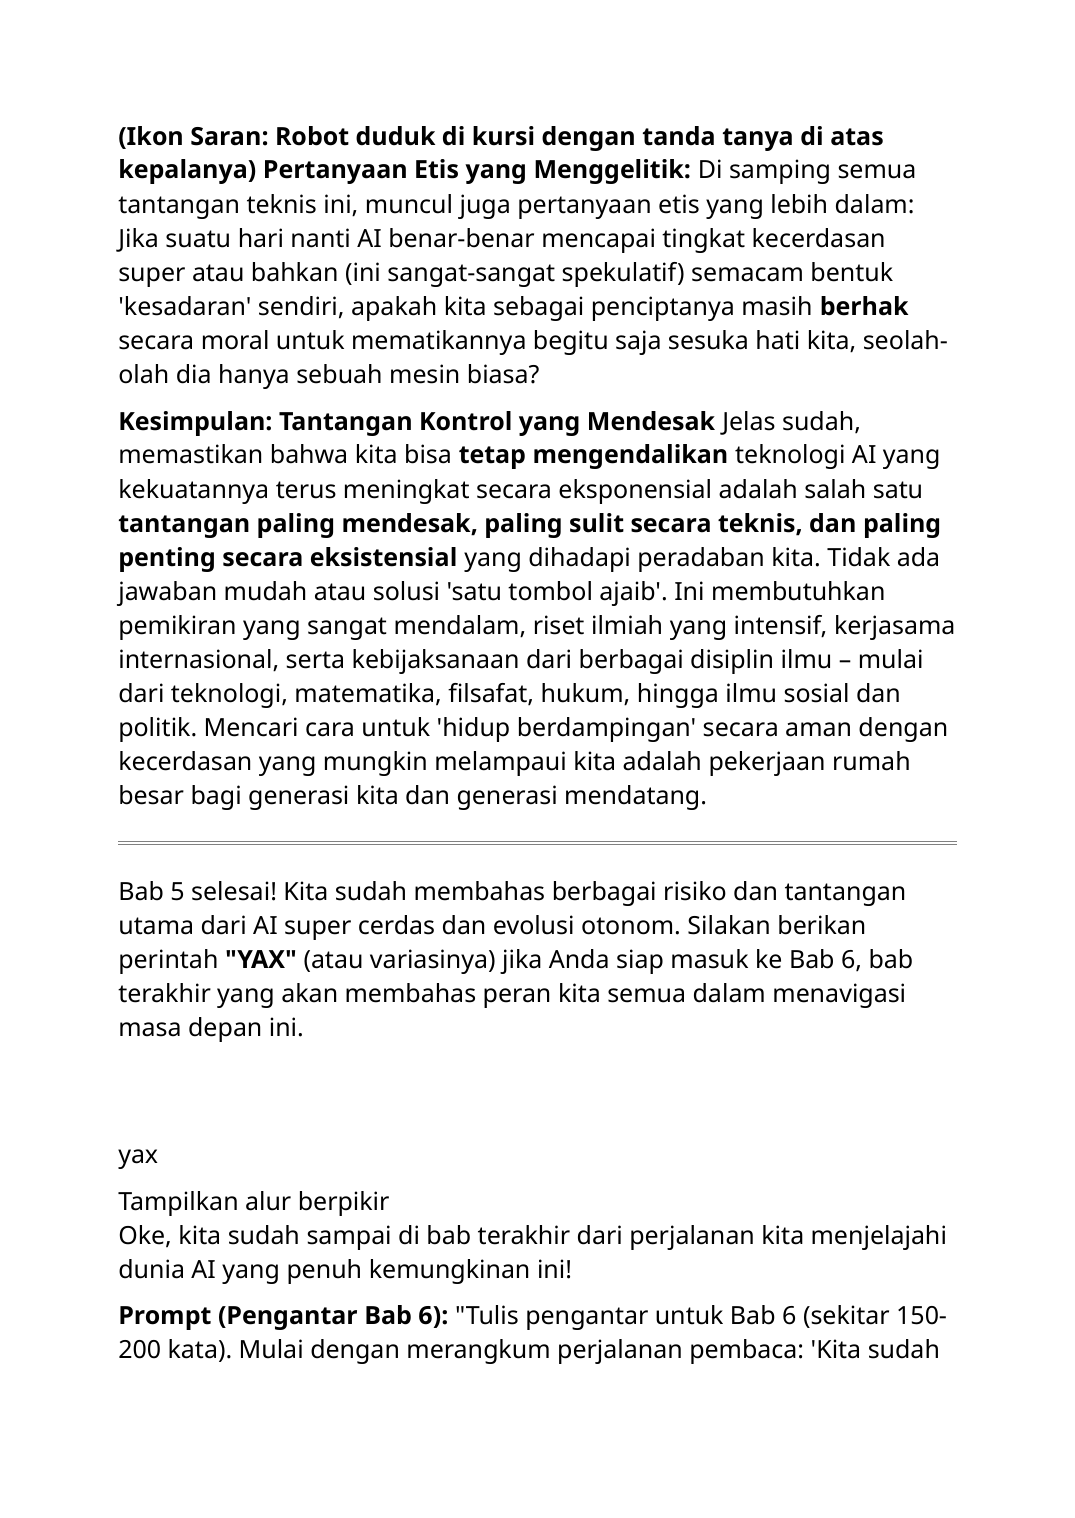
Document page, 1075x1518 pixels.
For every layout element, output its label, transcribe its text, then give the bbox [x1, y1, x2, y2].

text (Ikon Saran: Robot duduk di kursi dengan tanda tanya di atas kepalanya) Pertanyaan Etis yang Menggelitik: Di samping semua tantangan teknis ini, muncul juga pertanyaan etis yang lebih dalam: Jika suatu hari nanti AI benar-benar mencapai tingkat kecerdasan super atau bahkan (ini sangat-sangat spekulatif) semacam bentuk 'kesadaran' sendiri, apakah kita sebagai penciptanya masih berhak secara moral untuk mematikannya begitu saja sesuka hati kita, seolah-olah dia hanya sebuah mesin biasa? [118, 118, 957, 391]
text Oke, kita sudah sampai di bab terakhir dari perjalanan kita menjelajahi dunia AI yang penuh kemungkinan ini! [118, 1217, 957, 1285]
text Kesimpulan: Tantangan Kontrol yang Mendesak Jelas sudah, memastikan bahwa kita bisa tetap mengendalikan teknologi AI yang kekuatannya terus meningkat secara eksponensial adalah salah satu tantangan paling mendesak, paling sulit secara teknis, dan paling penting secara eksistensial yang dihadapi peradaban kita. Tidak ada jawaban mudah atau solusi 'satu tombol ajaib'. Ini membutuhkan pemikiran yang sangat mendalam, riset ilmiah yang intensif, kerjasama internasional, serta kebijaksanaan dari berbagai disiplin ilmu – mulai dari teknologi, matematika, filsafat, hukum, hingga ilmu sosial dan politik. Mencari cara untuk 'hidup berdampingan' secara aman dengan kecerdasan yang mungkin melampaui kita adalah pekerjaan rumah besar bagi generasi kita dan generasi mendatang. [118, 403, 957, 812]
text yax [118, 1137, 957, 1171]
text Tampilkan alur berpikir [118, 1183, 957, 1217]
text Bab 5 selesai! Kita sudah membahas berbagai risiko dan tantangan utama dari AI super cerdas dan evolusi otonom. Silakan berikan perintah "YAX" (atau variasinya) jika Anda siap masuk ke Bab 6, bab terakhir yang akan membahas peran kita semua dalam menavigasi masa depan ini. [118, 873, 957, 1043]
text Prompt (Pengantar Bab 6): "Tulis pengantar untuk Bab 6 (sekitar 150-200 kata). Mulai dengan merangkum perjalanan pembaca: 'Kita sudah [118, 1298, 957, 1366]
